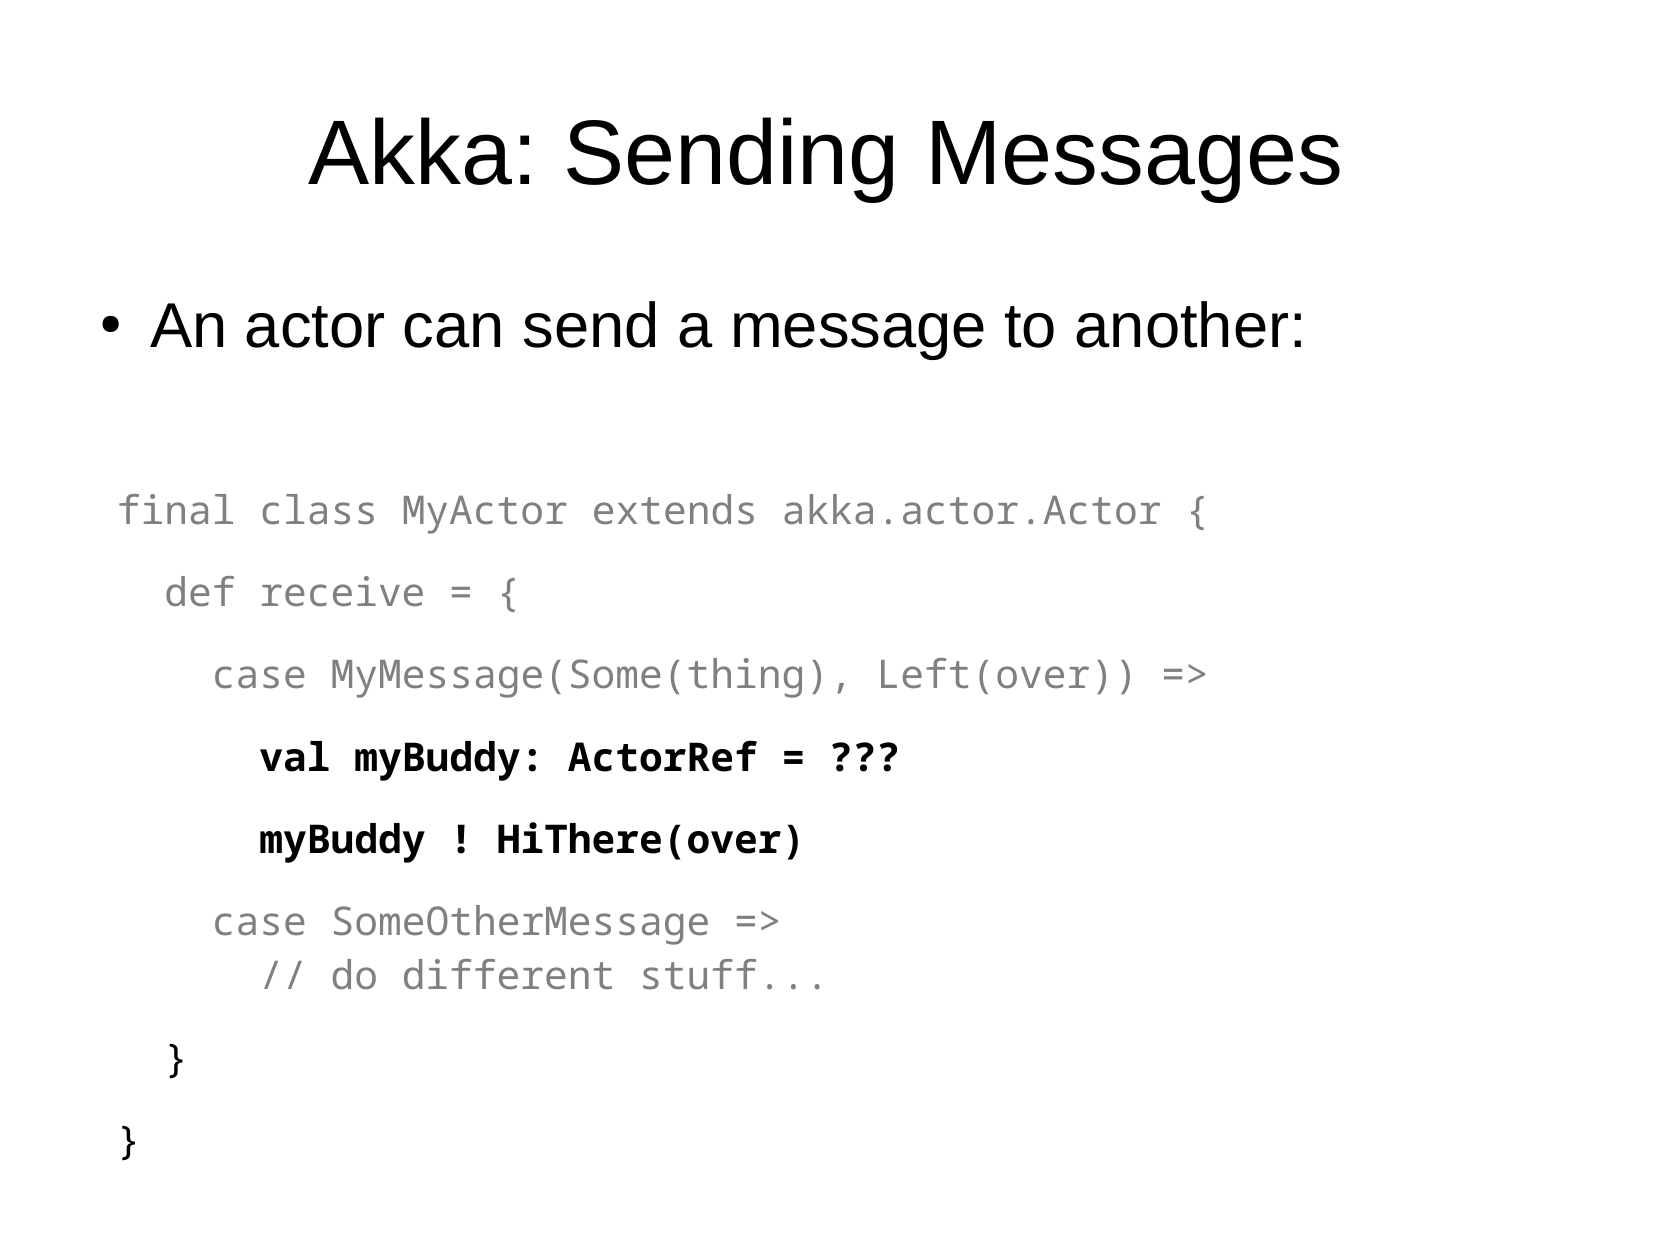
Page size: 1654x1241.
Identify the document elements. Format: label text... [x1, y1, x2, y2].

title Akka: Sending Messages [82, 49, 1571, 257]
list An actor can send a message to another: final class MyActor extends akka.actor.Actor { def receive = { case MyMessage(Some(thing), Left(over)) => val myBuddy: ActorRef = ??? myBuddy ! HiThere(over) case SomeOtherMessage => // do different stuff... } } [82, 290, 1571, 1171]
